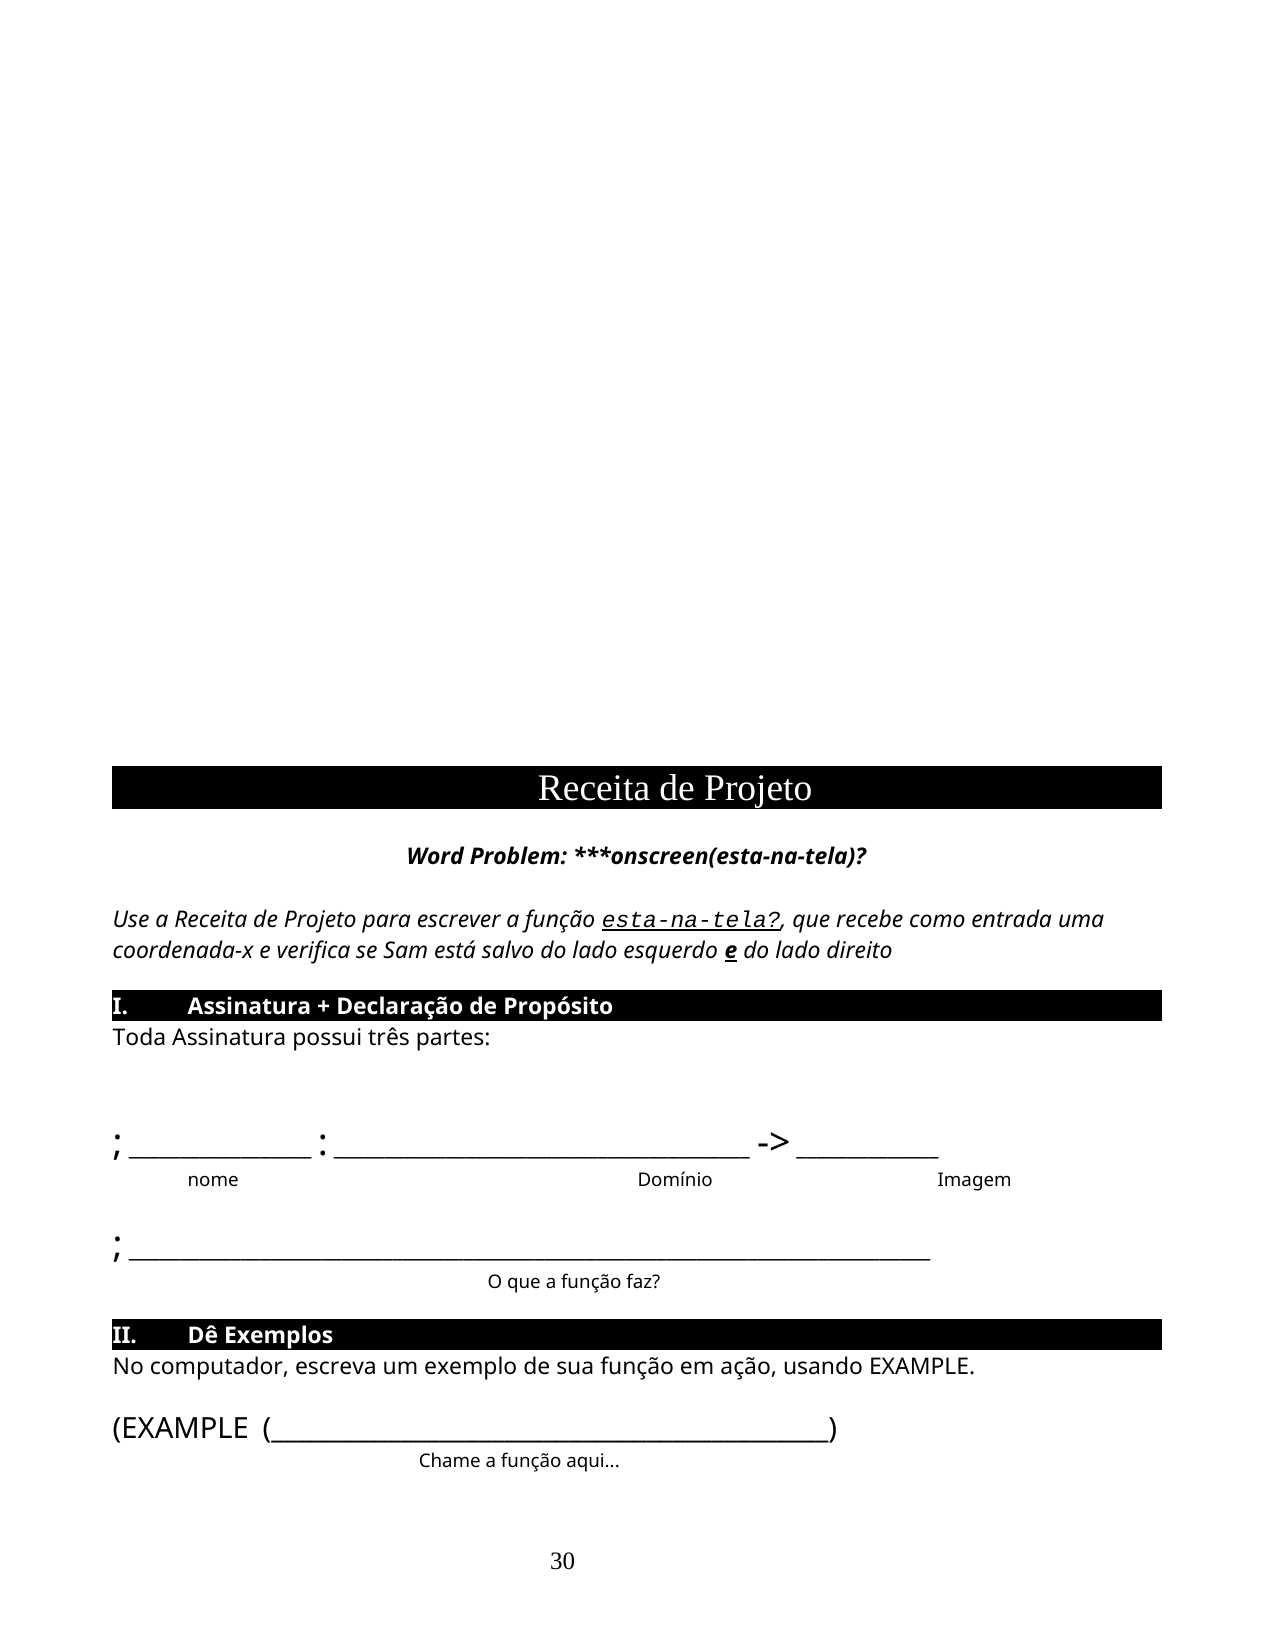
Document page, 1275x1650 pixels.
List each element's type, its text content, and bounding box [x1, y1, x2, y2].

text nome Domínio Imagem [112, 1166, 1162, 1192]
text Use a Receita de Projeto para escrever a função esta-na-tela?, que recebe como entrada uma coordenada-x e verifica se Sam está salvo do lado esquerdo e do lado direito [112, 902, 1162, 965]
subtitle Dê Exemplos [112, 1319, 1162, 1350]
text ; _______________________________________________________________________________ [112, 1217, 1162, 1268]
text O que a função faz? [112, 1268, 1162, 1294]
text (EXAMPLE (___________________________________________) [112, 1407, 1162, 1447]
subtitle Receita de Projeto [112, 766, 1162, 809]
text ; __________________ : _________________________________________ -> ______________ [112, 1115, 1162, 1166]
text No computador, escreva um exemplo de sua função em ação, usando EXAMPLE. [112, 1350, 1162, 1381]
text Toda Assinatura possui três partes: [112, 1021, 1162, 1053]
text Chame a função aqui... [337, 1447, 1162, 1472]
subtitle Assinatura + Declaração de Propósito [112, 990, 1162, 1021]
text Word Problem: ***onscreen(esta-na-tela)? [112, 840, 1162, 871]
